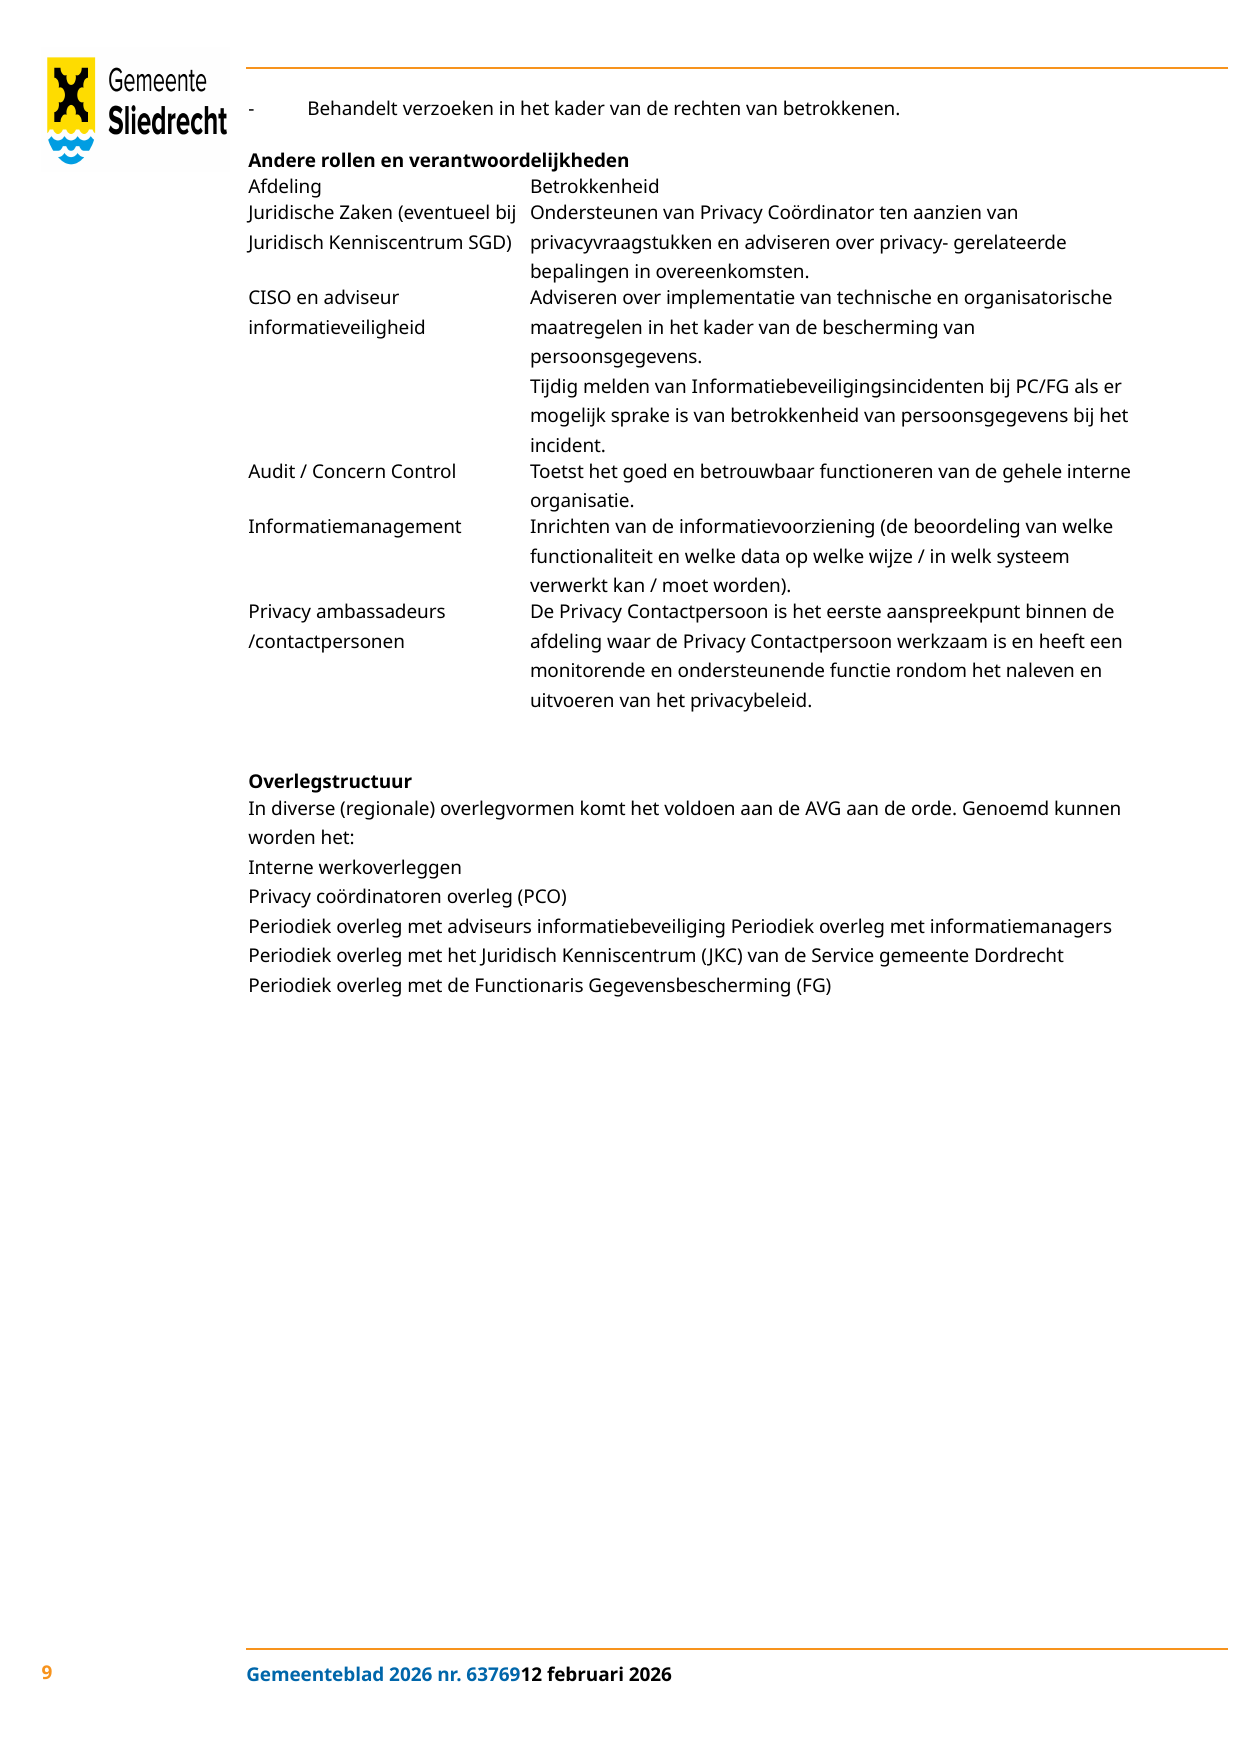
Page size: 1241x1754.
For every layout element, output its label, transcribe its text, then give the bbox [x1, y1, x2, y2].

text Andere rollen en verantwoordelijkheden [248, 145, 1152, 174]
table_cell Informatiemanagement [248, 513, 530, 598]
table_cell De Privacy Contactpersoon is het eerste aanspreekpunt binnen de afdeling waar de Privacy Contactpersoon werkzaam is en heeft een monitorende en ondersteunende functie rondom het naleven en uitvoeren van het privacybeleid. [530, 598, 1152, 713]
table_cell Privacy ambassadeurs /contactpersonen [248, 598, 530, 713]
table_cell Audit / Concern Control [248, 458, 530, 513]
text Periodiek overleg met de Functionaris Gegevensbescherming (FG) [248, 972, 1152, 998]
table_cell Juridische Zaken (eventueel bij Juridisch Kenniscentrum SGD) [248, 200, 530, 284]
table_header Betrokkenheid [530, 174, 1152, 199]
text Interne werkoverleggen [248, 854, 1152, 880]
table_cell Inrichten van de informatievoorziening (de beoordeling van welke functionaliteit en welke data op welke wijze / in welk systeem verwerkt kan / moet worden). [530, 513, 1152, 598]
list Behandelt verzoeken in het kader van de rechten van betrokkenen. [248, 95, 1152, 121]
table_cell CISO en adviseur informatieveiligheid [248, 284, 530, 458]
picture [41, 47, 231, 172]
text In diverse (regionale) overlegvormen komt het voldoen aan de AVG aan de orde. Genoemd kunnen worden het: [248, 795, 1152, 850]
table_cell Toetst het goed en betrouwbaar functioneren van de gehele interne organisatie. [530, 458, 1152, 513]
text Overlegstructuur [248, 766, 1152, 795]
text Periodiek overleg met het Juridisch Kenniscentrum (JKC) van de Service gemeente Dordrecht [248, 943, 1152, 968]
text Periodiek overleg met adviseurs informatiebeveiliging Periodiek overleg met informatiemanagers [248, 913, 1152, 939]
table_header Afdeling [248, 174, 530, 199]
table_cell Adviseren over implementatie van technische en organisatorische maatregelen in het kader van de bescherming van persoonsgegevens. Tijdig melden van Informatiebeveiligingsincidenten bij PC/FG als er mogelijk sprake is van betrokkenheid van persoonsgegevens bij het incident. [530, 284, 1152, 458]
text Privacy coördinatoren overleg (PCO) [248, 883, 1152, 909]
table_cell Ondersteunen van Privacy Coördinator ten aanzien van privacyvraagstukken en adviseren over privacy- gerelateerde bepalingen in overeenkomsten. [530, 200, 1152, 284]
